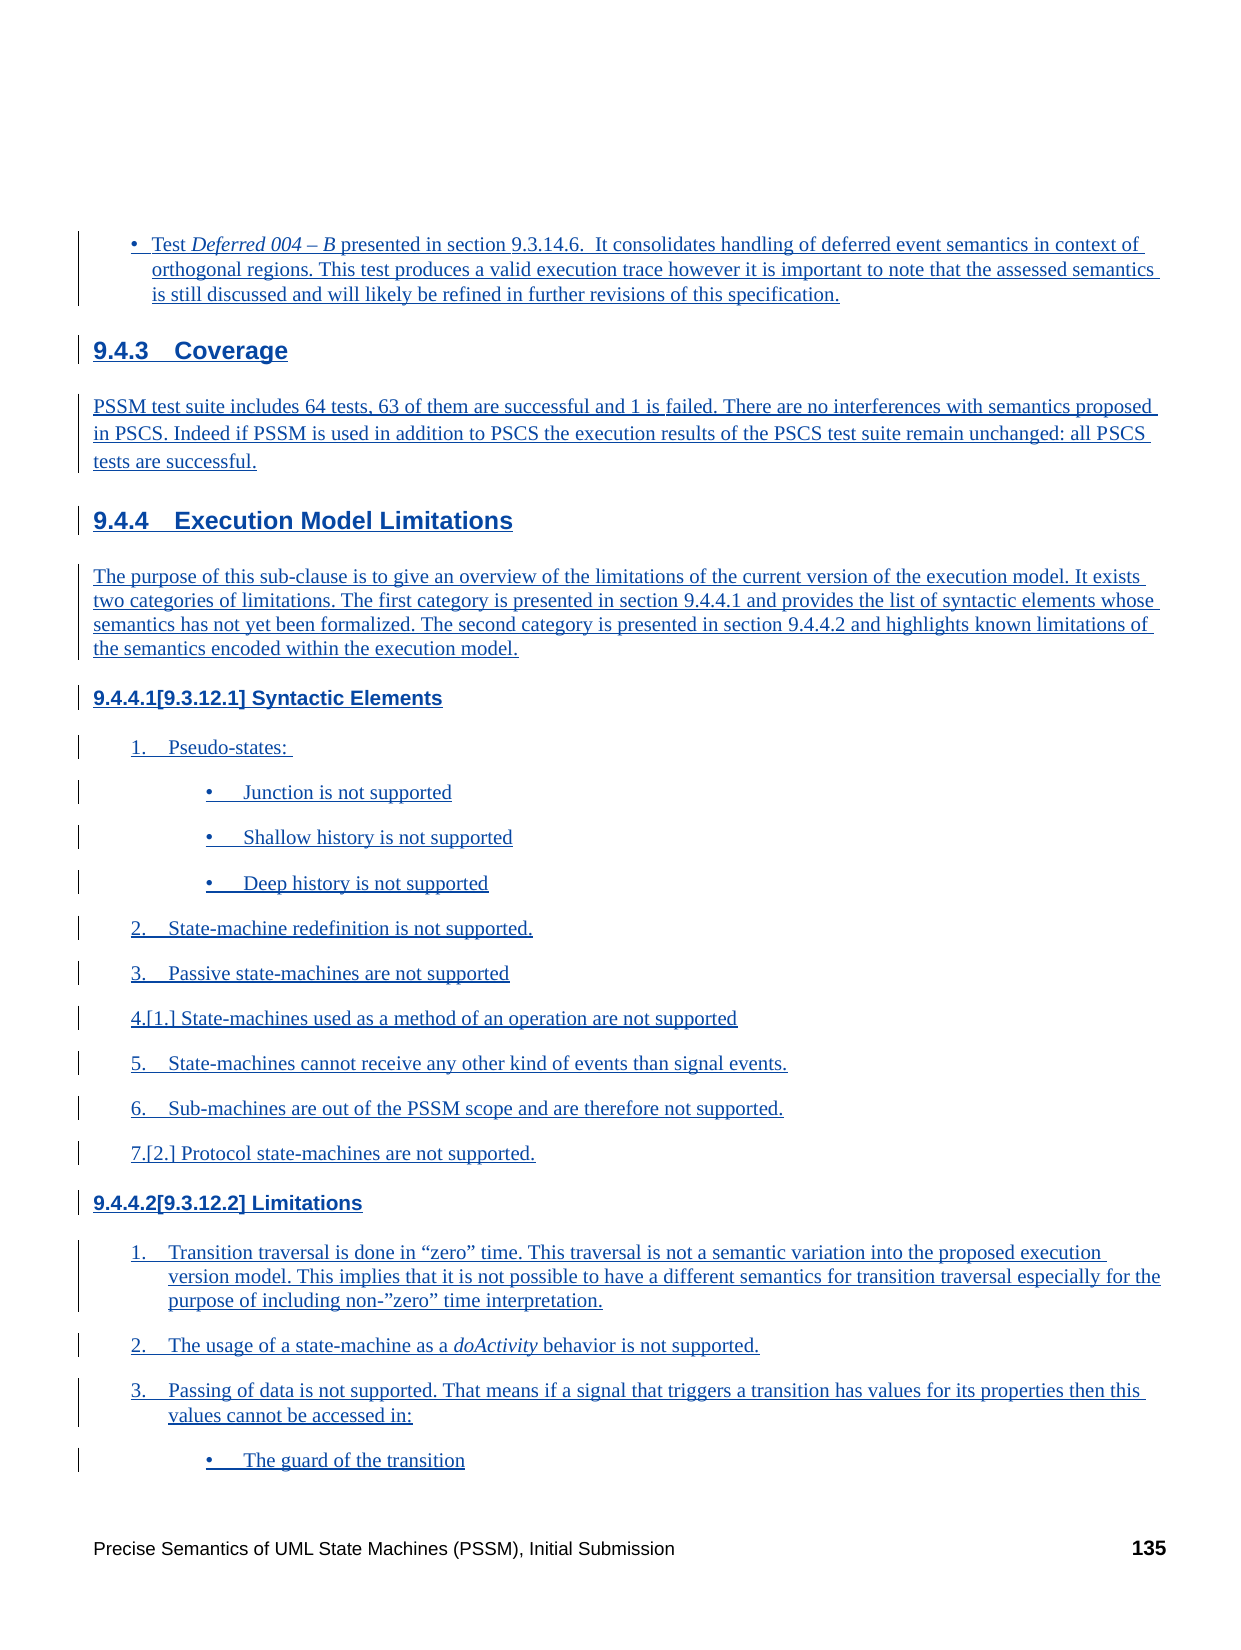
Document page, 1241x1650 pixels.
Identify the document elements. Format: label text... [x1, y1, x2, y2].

list Transition traversal is done in “zero” time. This traversal is not a semantic variation into the proposed execution version model. This implies that it is not possible to have a different semantics for transition traversal especially for the purpose of including non-”zero” time interpretation. [131, 1240, 1164, 1312]
subtitle Limitations [93, 1190, 1164, 1215]
list Shallow history is not supported [189, 825, 1164, 849]
list State-machines cannot receive any other kind of events than signal events. [131, 1051, 1164, 1075]
list Passing of data is not supported. That means if a signal that triggers a transition has values for its properties then this values cannot be accessed in: [131, 1378, 1164, 1427]
list Passive state-machines are not supported [131, 961, 1164, 985]
subtitle Coverage [93, 335, 1164, 364]
subtitle Syntactic Elements [93, 685, 1164, 710]
list Deep history is not supported [189, 870, 1164, 894]
list Pseudo-states: [131, 735, 1164, 759]
list The usage of a state-machine as a doActivity behavior is not supported. [131, 1333, 1164, 1357]
list State-machine redefinition is not supported. [131, 916, 1164, 939]
list State-machines used as a method of an operation are not supported [131, 1006, 1164, 1030]
list Junction is not supported [189, 780, 1164, 804]
text PSSM test suite includes 64 tests, 63 of them are successful and 1 is failed. There are no interferences with semantics proposed in PSCS. Indeed if PSSM is used in addition to PSCS the execution results of the PSCS test suite remain unchanged: all PSCS tests are successful. [93, 393, 1164, 473]
list Protocol state-machines are not supported. [131, 1141, 1164, 1165]
list Sub-machines are out of the PSSM scope and are therefore not supported. [131, 1096, 1164, 1120]
list The guard of the transition [189, 1448, 1164, 1472]
list Test Deferred 004 – B presented in section 9.3.14.6. It consolidates handling of deferred event semantics in context of orthogonal regions. This test produces a valid execution trace however it is important to note that the assessed semantics is still discussed and will likely be refined in further revisions of this specification. [131, 231, 1164, 306]
text The purpose of this sub-clause is to give an overview of the limitations of the current version of the execution model. It exists two categories of limitations. The first category is presented in section 9.4.4.1 and provides the list of syntactic elements whose semantics has not yet been formalized. The second category is presented in section 9.4.4.2 and highlights known limitations of the semantics encoded within the execution model. [93, 564, 1164, 660]
subtitle Execution Model Limitations [93, 506, 1164, 535]
